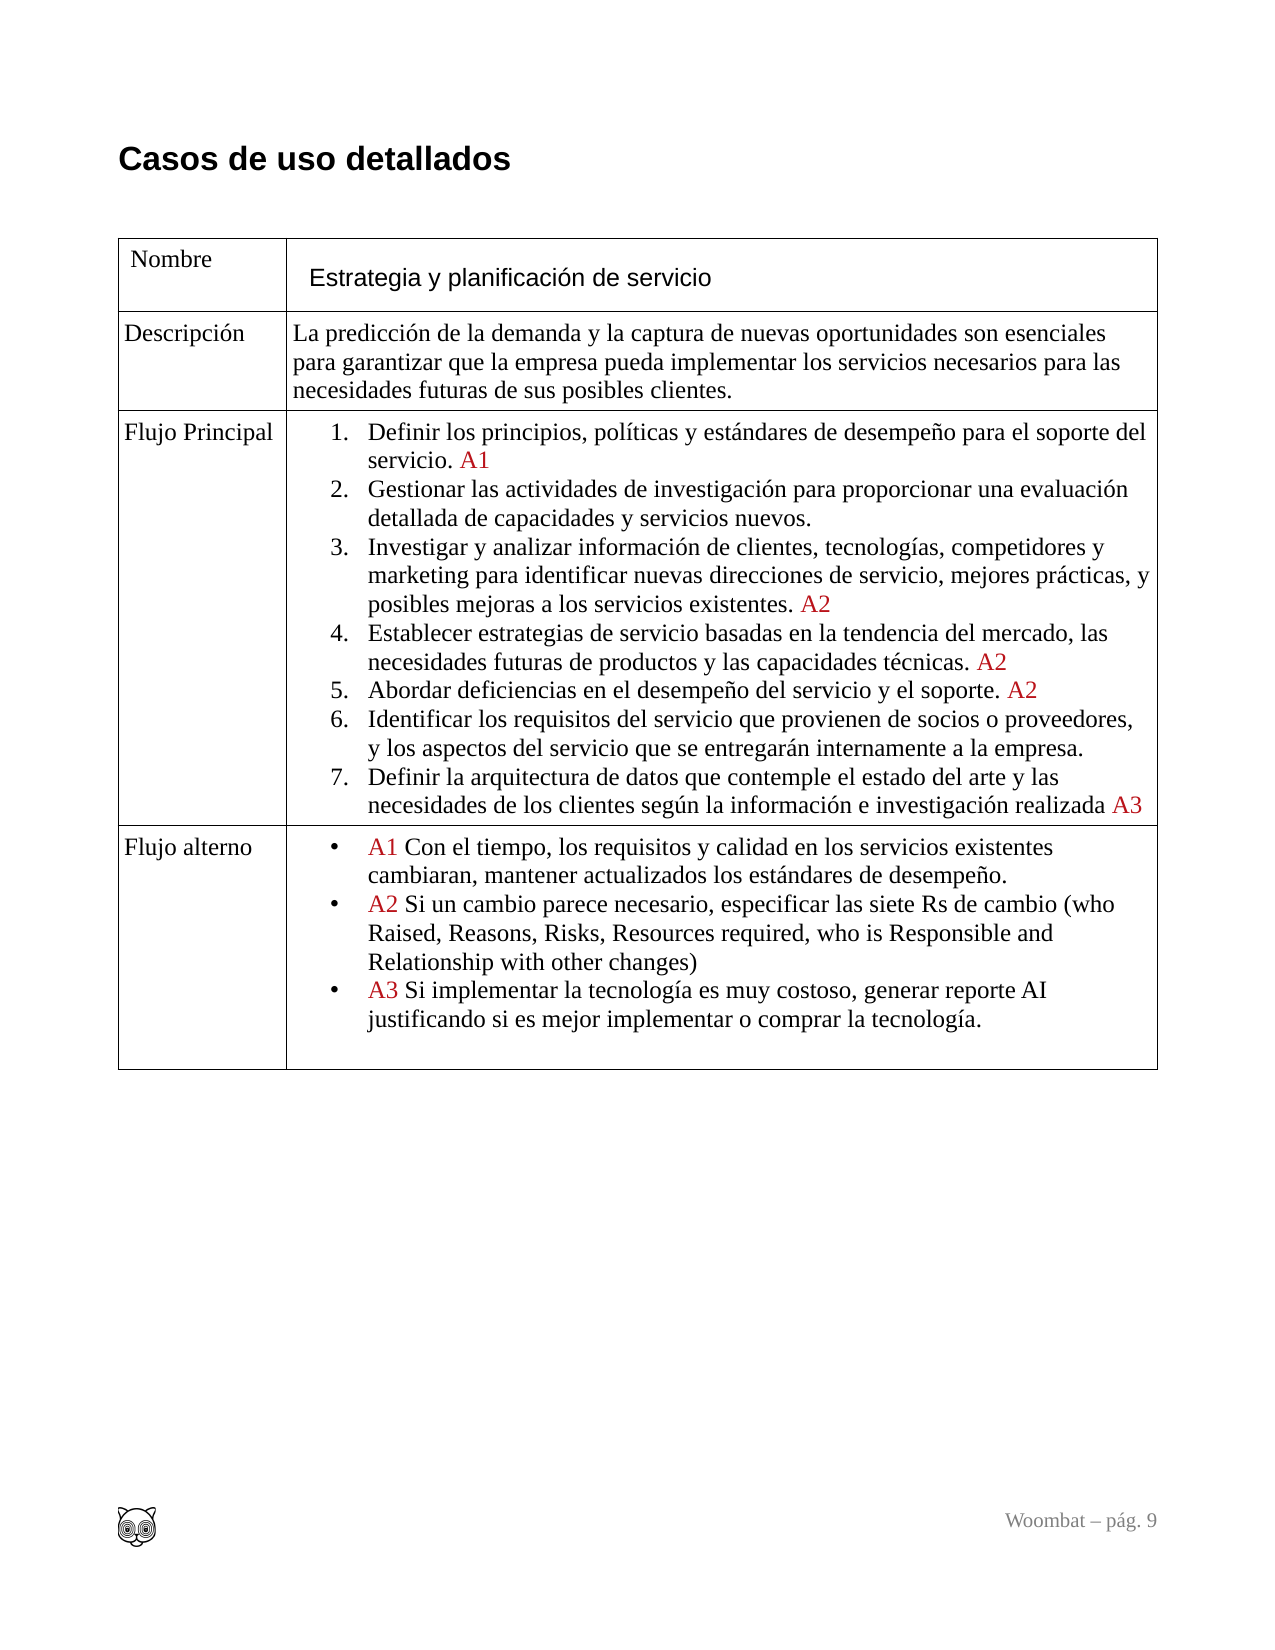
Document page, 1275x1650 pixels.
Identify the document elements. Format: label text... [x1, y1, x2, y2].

table_cell Flujo Principal [119, 411, 286, 825]
table_cell Descripción [119, 312, 286, 410]
table_header Nombre [119, 239, 286, 311]
subtitle Casos de uso detallados [118, 139, 1157, 178]
picture [118, 1507, 156, 1547]
table_cell La predicción de la demanda y la captura de nuevas oportunidades son esenciales para garantizar que la empresa pueda implementar los servicios necesarios para las necesidades futuras de sus posibles clientes. [287, 312, 1157, 410]
table_cell Definir los principios, políticas y estándares de desempeño para el soporte del servicio. A1 Gestionar las actividades de investigación para proporcionar una evaluación detallada de capacidades y servicios nuevos. Investigar y analizar información de clientes, tecnologías, competidores y marketing para identificar nuevas direcciones de servicio, mejores prácticas, y posibles mejoras a los servicios existentes. A2 Establecer estrategias de servicio basadas en la tendencia del mercado, las necesidades futuras de productos y las capacidades técnicas. A2 Abordar deficiencias en el desempeño del servicio y el soporte. A2 Identificar los requisitos del servicio que provienen de socios o proveedores, y los aspectos del servicio que se entregarán internamente a la empresa. Definir la arquitectura de datos que contemple el estado del arte y las necesidades de los clientes según la información e investigación realizada A3 [287, 411, 1157, 825]
table_header Estrategia y planificación de servicio [287, 239, 1157, 311]
table_cell A1 Con el tiempo, los requisitos y calidad en los servicios existentes cambiaran, mantener actualizados los estándares de desempeño. A2 Si un cambio parece necesario, especificar las siete Rs de cambio (who Raised, Reasons, Risks, Resources required, who is Responsible and Relationship with other changes) A3 Si implementar la tecnología es muy costoso, generar reporte AI justificando si es mejor implementar o comprar la tecnología. [287, 826, 1157, 1069]
table_cell Flujo alterno [119, 826, 286, 1069]
